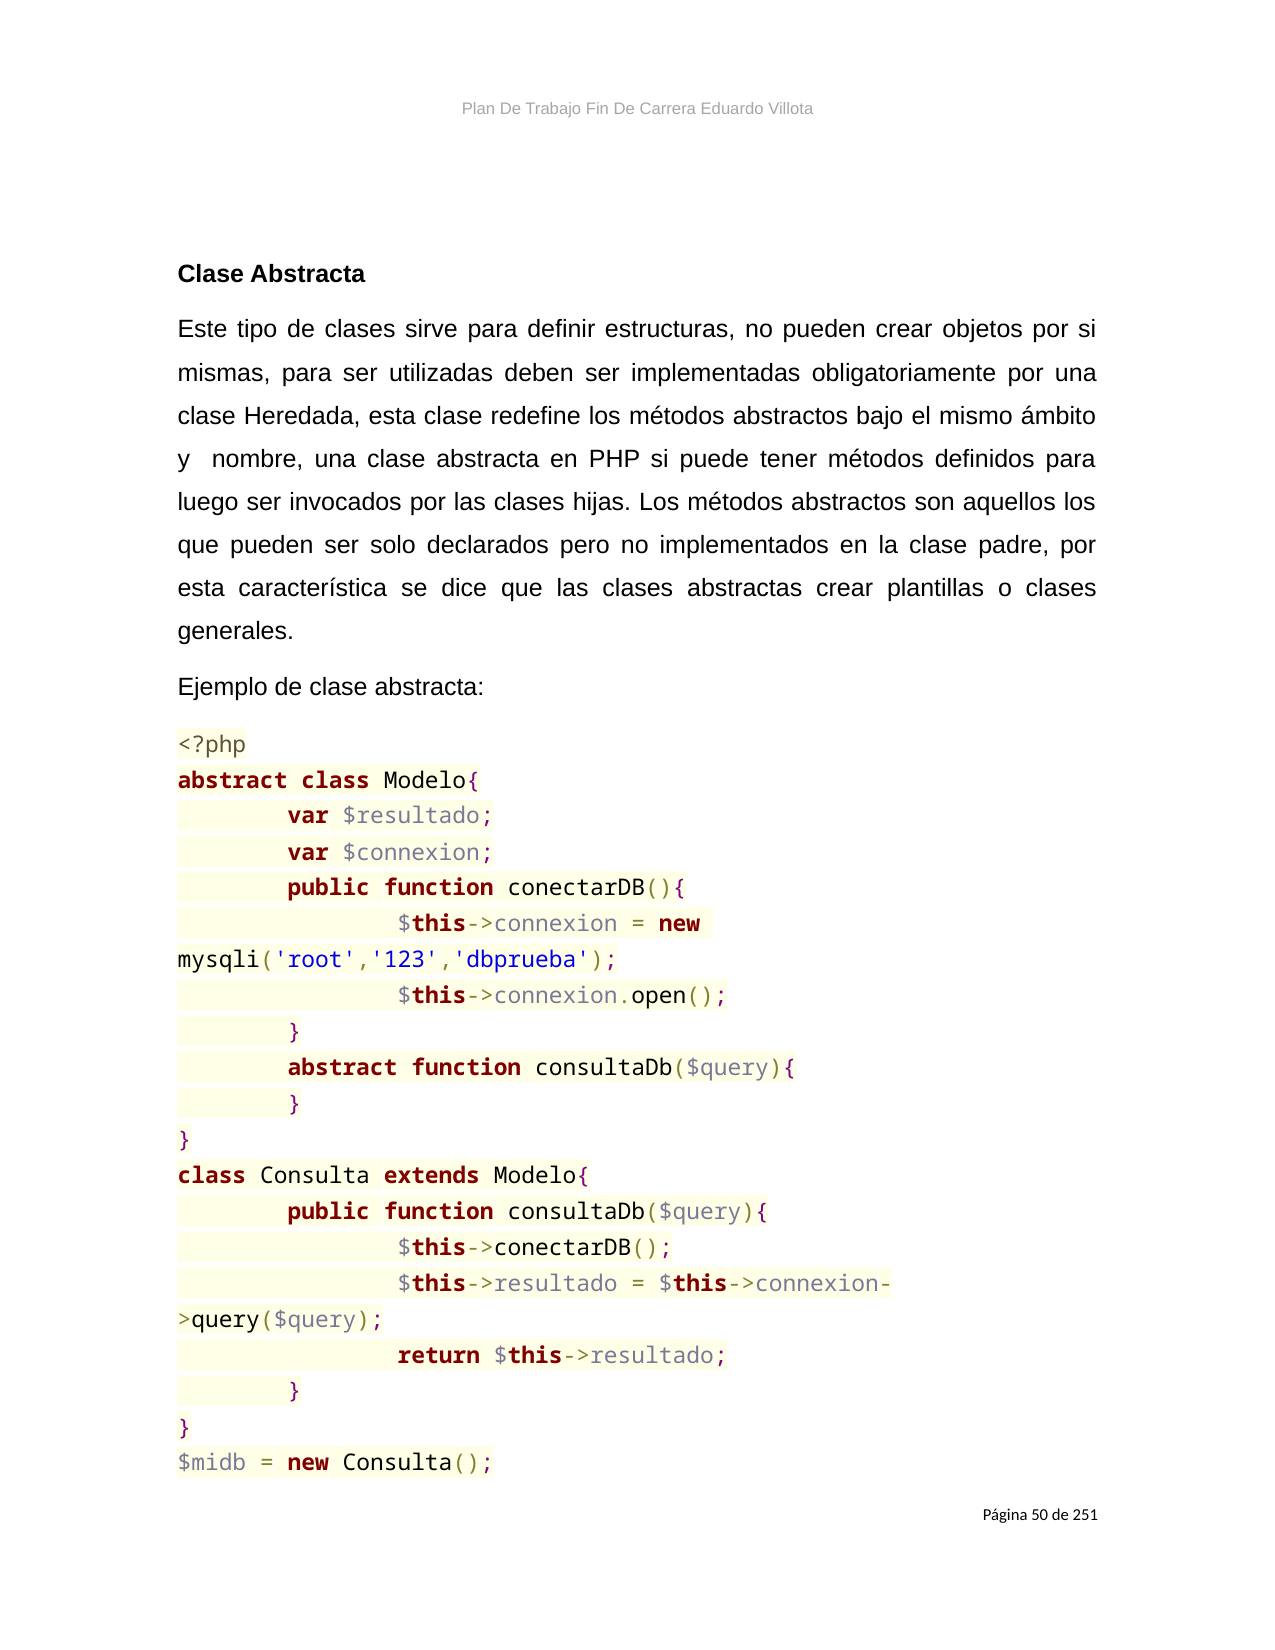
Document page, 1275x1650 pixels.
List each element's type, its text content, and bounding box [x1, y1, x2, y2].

text abstract function consultaDb($query){ [177, 1051, 1098, 1082]
text return $this->resultado; [177, 1338, 1098, 1370]
text $this->connexion = new mysqli('root','123','dbprueba'); [177, 907, 1098, 974]
text <?php [177, 728, 1098, 759]
text Ejemplo de clase abstracta: [177, 672, 1098, 701]
text $midb = new Consulta(); [177, 1446, 1098, 1478]
text } [177, 1410, 1098, 1442]
text $this->connexion.open(); [177, 979, 1098, 1010]
text $this->resultado = $this->connexion->query($query); [177, 1267, 1098, 1334]
text var $resultado; [177, 799, 1098, 831]
text class Consulta extends Modelo{ [177, 1159, 1098, 1190]
text var $connexion; [177, 835, 1098, 867]
text abstract class Modelo{ [177, 763, 1098, 795]
text Clase Abstracta [177, 259, 1098, 288]
text } [177, 1123, 1098, 1154]
text } [177, 1374, 1098, 1406]
text } [177, 1015, 1098, 1046]
text Este tipo de clases sirve para definir estructuras, no pueden crear objetos por si mismas, para ser utilizadas deben ser implementadas obligatoriamente por una clase Heredada, esta clase redefine los métodos abstractos bajo el mismo ámbito y nombre, una clase abstracta en PHP si puede tener métodos definidos para luego ser invocados por las clases hijas. Los métodos abstractos son aquellos los que pueden ser solo declarados pero no implementados en la clase padre, por esta característica se dice que las clases abstractas crear plantillas o clases generales. [177, 314, 1098, 645]
text $this->conectarDB(); [177, 1231, 1098, 1262]
text public function consultaDb($query){ [177, 1195, 1098, 1226]
text public function conectarDB(){ [177, 871, 1098, 903]
text } [177, 1087, 1098, 1118]
